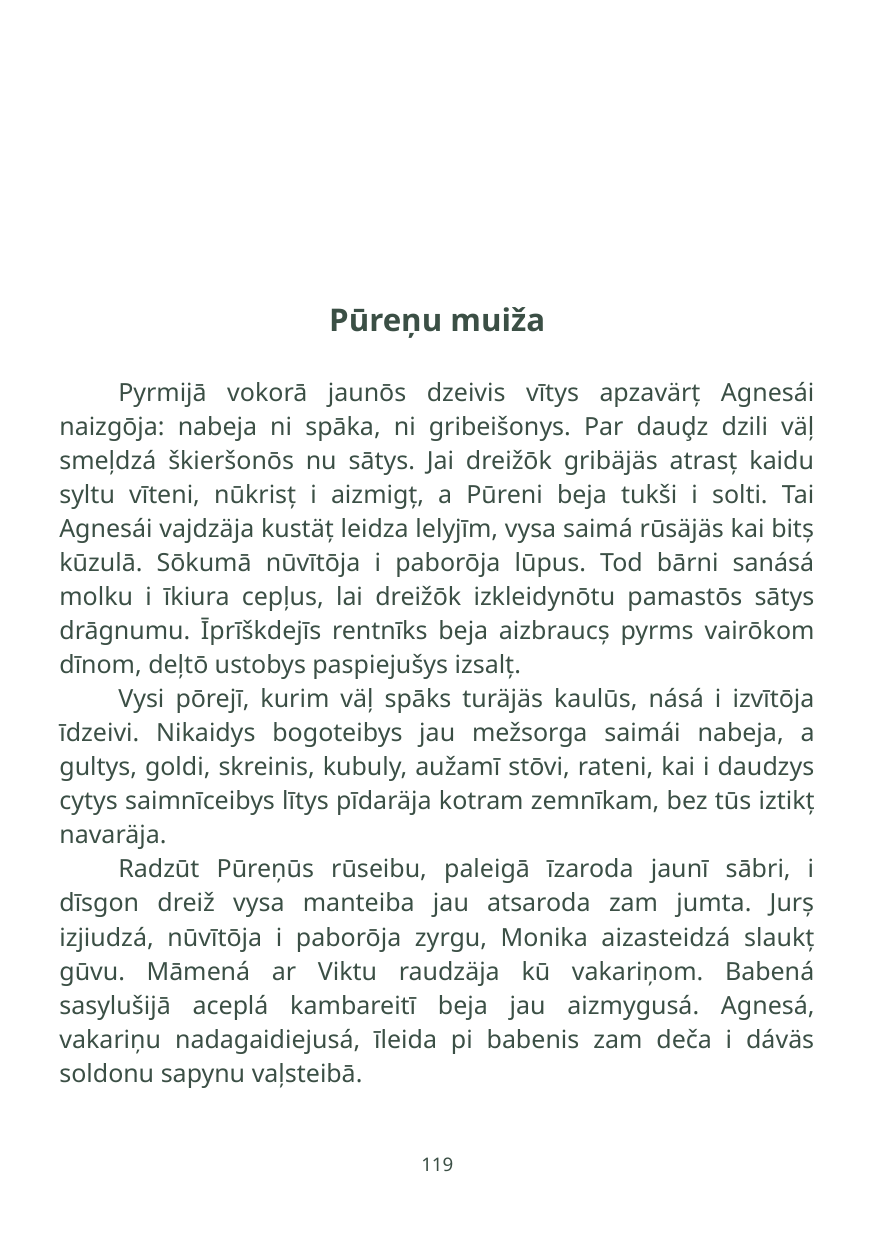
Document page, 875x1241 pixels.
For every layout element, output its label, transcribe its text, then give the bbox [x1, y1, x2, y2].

text Pyrmijā vokorā jaunōs dzeivis vītys apzavärț Agnesái naizgōja: nabeja ni spāka, ni gribeišonys. Par dauḑz dzili väļ smeļdzá škieršonōs nu sātys. Jai dreižōk gribäjäs atrasț kaidu syltu vīteni, nūkrisț i aizmigț, a Pūreni beja tukši i solti. Tai Agnesái vajdzäja kustäț leidza lelyjīm, vysa saimá rūsäjäs kai bitș kūzulā. Sōkumā nūvītōja i paborōja lūpus. Tod bārni sanásá molku i īkiura cepļus, lai dreižōk izkleidynōtu pamastōs sātys drāgnumu. Īprīškdejīs rentnīks beja aizbraucș pyrms vairōkom dīnom, deļtō ustobys paspiejušys izsalț. [59, 374, 815, 681]
text Radzūt Pūreņūs rūseibu, paleigā īzaroda jaunī sābri, i dīsgon dreiž vysa manteiba jau atsaroda zam jumta. Jurș izjiudzá, nūvītōja i paborōja zyrgu, Monika aizasteidzá slaukț gūvu. Māmená ar Viktu raudzäja kū vakariņom. Babená sasylušijā aceplá kambareitī beja jau aizmygusá. Agnesá, vakariņu nadagaidiejusá, īleida pi babenis zam deča i dáväs soldonu sapynu vaļsteibā. [59, 851, 815, 1089]
text Vysi pōrejī, kurim väļ spāks turäjäs kaulūs, násá i izvītōja īdzeivi. Nikaidys bogoteibys jau mežsorga saimái nabeja, a gultys, goldi, skreinis, kubuly, aužamī stōvi, rateni, kai i daudzys cytys saimnīceibys lītys pīdaräja kotram zemnīkam, bez tūs iztikț navaräja. [59, 681, 815, 851]
text Pūreņu muiža [59, 297, 815, 340]
